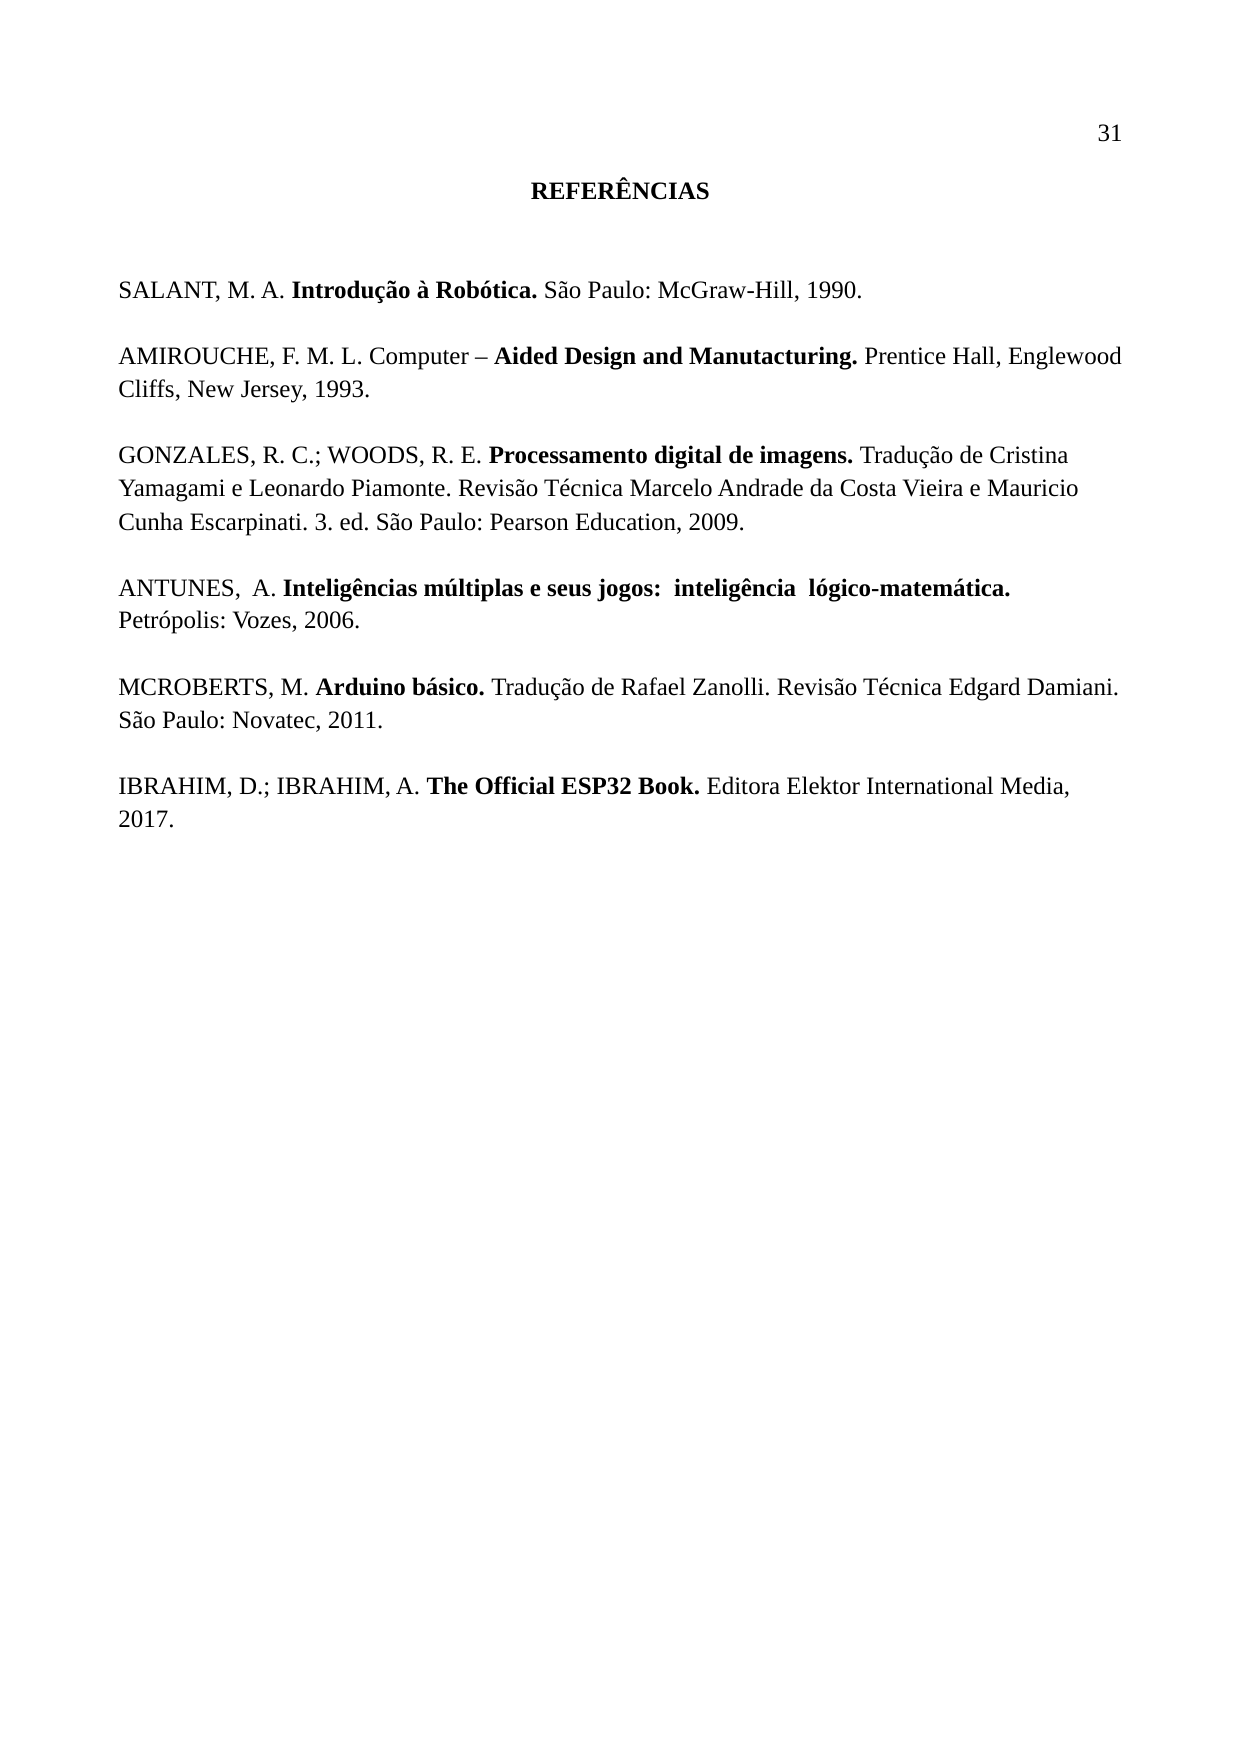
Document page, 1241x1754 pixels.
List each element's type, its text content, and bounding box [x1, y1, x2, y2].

text REFERÊNCIAS [118, 176, 1122, 205]
text SALANT, M. A. Introdução à Robótica. São Paulo: McGraw-Hill, 1990. [118, 275, 1122, 304]
text IBRAHIM, D.; IBRAHIM, A. The Official ESP32 Book. Editora Elektor International Media, 2017. [118, 771, 1122, 832]
text AMIROUCHE, F. M. L. Computer – Aided Design and Manutacturing. Prentice Hall, Englewood Cliffs, New Jersey, 1993. [118, 341, 1122, 403]
text ANTUNES, A. Inteligências múltiplas e seus jogos: inteligência lógico-matemática. Petrópolis: Vozes, 2006. [118, 573, 1122, 634]
text MCROBERTS, M. Arduino básico. Tradução de Rafael Zanolli. Revisão Técnica Edgard Damiani. São Paulo: Novatec, 2011. [118, 672, 1122, 733]
text GONZALES, R. C.; WOODS, R. E. Processamento digital de imagens. Tradução de Cristina Yamagami e Leonardo Piamonte. Revisão Técnica Marcelo Andrade da Costa Vieira e Mauricio Cunha Escarpinati. 3. ed. São Paulo: Pearson Education, 2009. [118, 441, 1122, 535]
